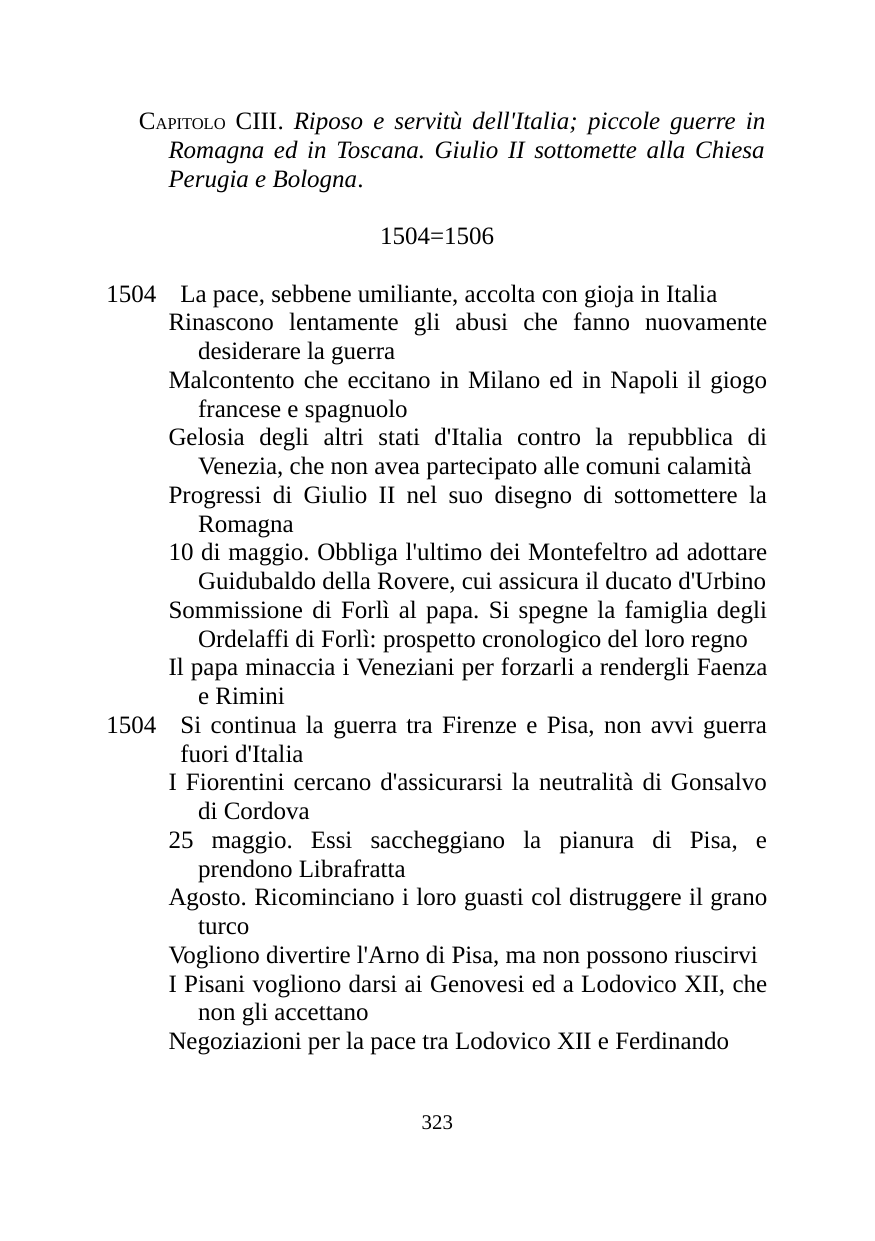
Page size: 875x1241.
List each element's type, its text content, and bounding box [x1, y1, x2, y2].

text 25 maggio. Essi saccheggiano la pianura di Pisa, e prendono Librafratta [168, 825, 768, 882]
text 1504=1506 [106, 221, 768, 250]
text I Fiorentini cercano d'assicurarsi la neutralità di Gonsalvo di Cordova [168, 767, 768, 825]
text 10 di maggio. Obbliga l'ultimo dei Montefeltro ad adottare Guidubaldo della Rovere, cui assicura il ducato d'Urbino [168, 537, 768, 595]
text Il papa minaccia i Veneziani per forzarli a rendergli Faenza e Rimini [168, 652, 768, 710]
text 1504 Si continua la guerra tra Firenze e Pisa, non avvi guerra fuori d'Italia [106, 710, 768, 767]
text Negoziazioni per la pace tra Lodovico XII e Ferdinando [168, 1026, 768, 1055]
text 1504 La pace, sebbene umiliante, accolta con gioja in Italia [106, 279, 768, 307]
text Gelosia degli altri stati d'Italia contro la repubblica di Venezia, che non avea partecipato alle comuni calamità [168, 422, 768, 480]
text Capitolo CIII. Riposo e servitù dell'Italia; piccole guerre in Romagna ed in Toscana. Giulio II sottomette alla Chiesa Perugia e Bologna. [139, 106, 768, 192]
text Rinascono lentamente gli abusi che fanno nuovamente desiderare la guerra [168, 307, 768, 365]
text Malcontento che eccitano in Milano ed in Napoli il giogo francese e spagnuolo [168, 365, 768, 422]
text Vogliono divertire l'Arno di Pisa, ma non possono riuscirvi [168, 940, 768, 969]
text I Pisani vogliono darsi ai Genovesi ed a Lodovico XII, che non gli accettano [168, 969, 768, 1026]
text Progressi di Giulio II nel suo disegno di sottomettere la Romagna [168, 480, 768, 537]
text Sommissione di Forlì al papa. Si spegne la famiglia degli Ordelaffi di Forlì: prospetto cronologico del loro regno [168, 595, 768, 652]
text Agosto. Ricominciano i loro guasti col distruggere il grano turco [168, 882, 768, 940]
